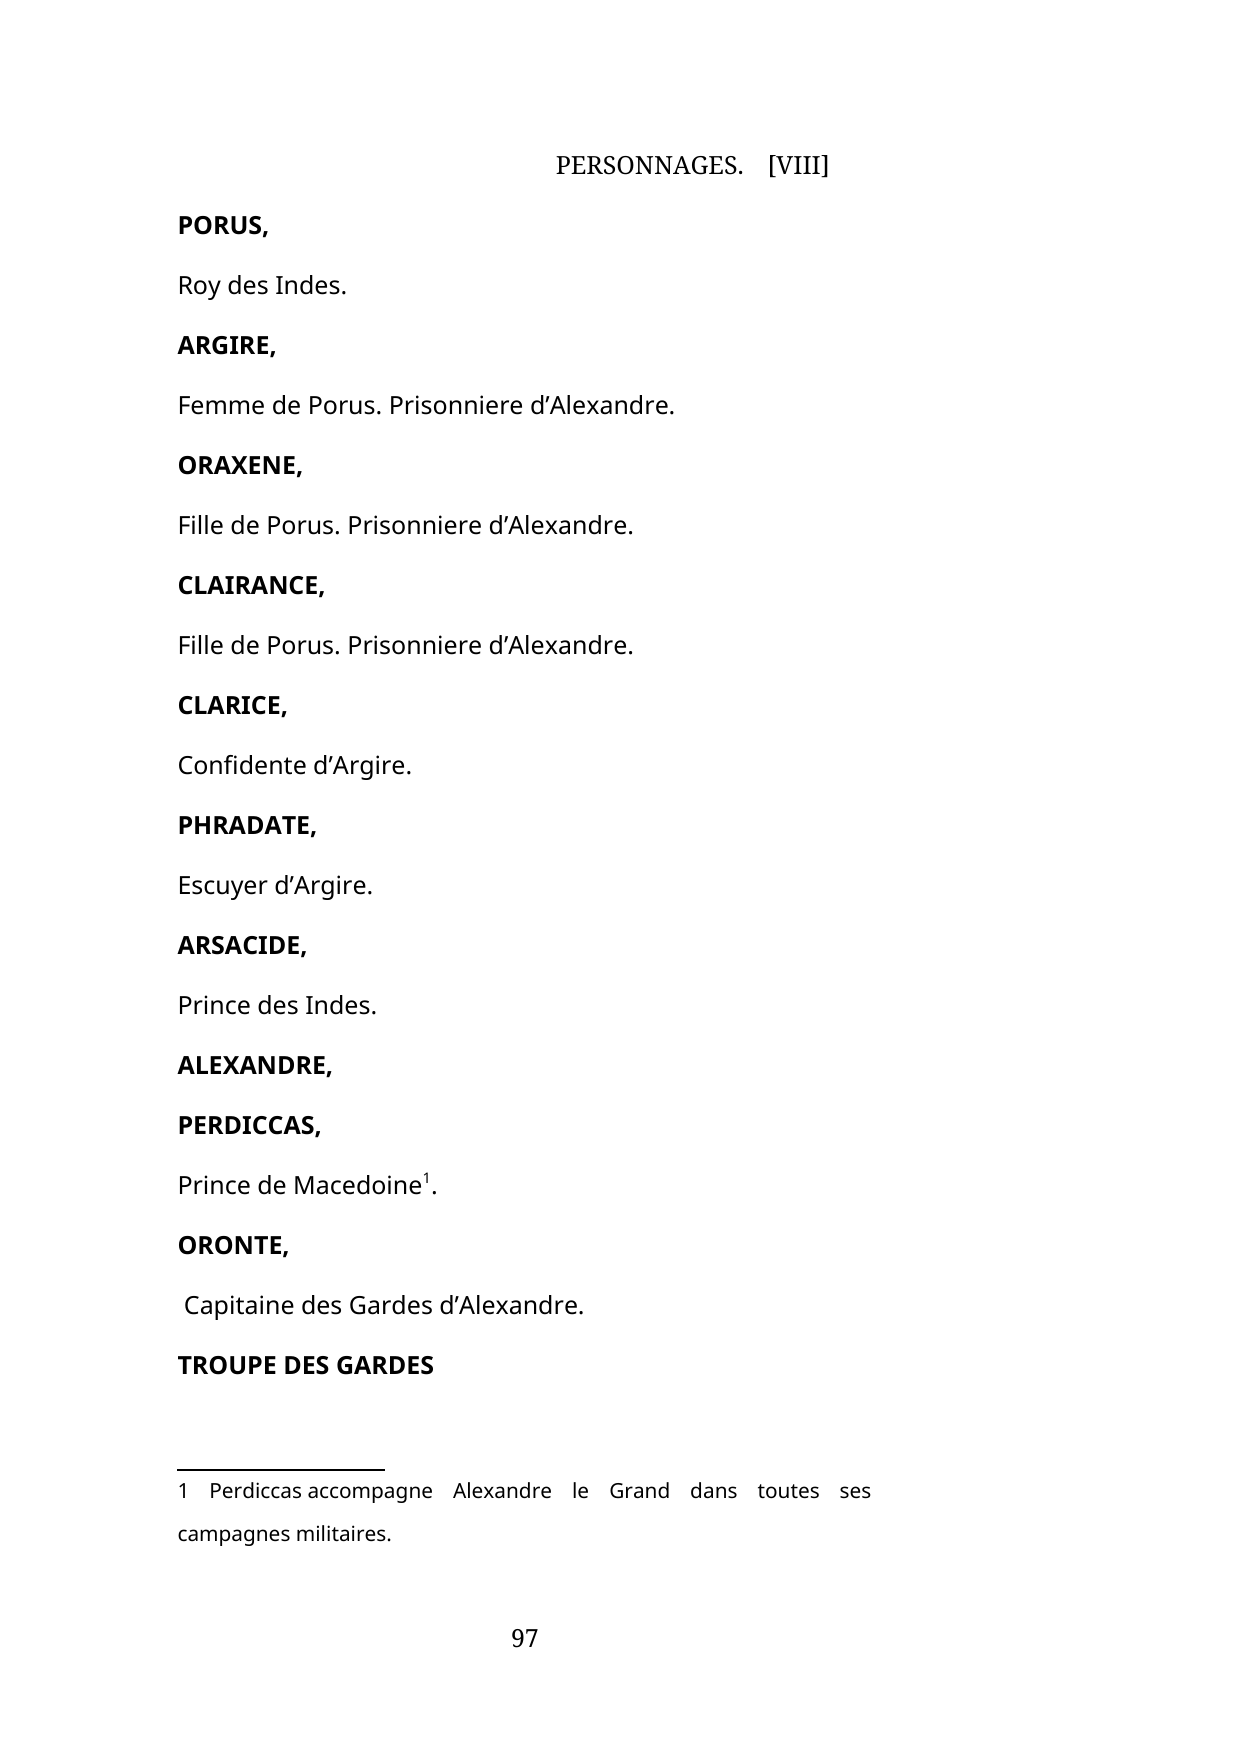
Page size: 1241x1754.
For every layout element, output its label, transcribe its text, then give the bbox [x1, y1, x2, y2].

text Escuyer d’Argire. [177, 868, 872, 902]
text PHRADATE, [177, 808, 872, 842]
text Perdiccas accompagne Alexandre le Grand dans toutes ses campagnes militaires. [177, 1476, 872, 1547]
text PORUS, [177, 208, 872, 242]
text ALEXANDRE, [177, 1048, 872, 1082]
text Prince de Macedoine. [177, 1168, 872, 1202]
text CLARICE, [177, 688, 872, 722]
text PERDICCAS, [177, 1108, 872, 1142]
text Capitaine des Gardes d’Alexandre. [177, 1288, 872, 1322]
subtitle PERSONNAGES. [VIII] [177, 148, 872, 182]
text ORAXENE, [177, 448, 872, 482]
text Confidente d’Argire. [177, 748, 872, 782]
text ORONTE, [177, 1228, 872, 1262]
text CLAIRANCE, [177, 568, 872, 602]
text ARGIRE, [177, 328, 872, 362]
text Fille de Porus. Prisonniere d’Alexandre. [177, 628, 872, 662]
text Femme de Porus. Prisonniere d’Alexandre. [177, 388, 872, 422]
text Roy des Indes. [177, 268, 872, 302]
text Prince des Indes. [177, 988, 872, 1022]
text TROUPE DES GARDES [177, 1348, 872, 1382]
text ARSACIDE, [177, 928, 872, 962]
text Fille de Porus. Prisonniere d’Alexandre. [177, 508, 872, 542]
